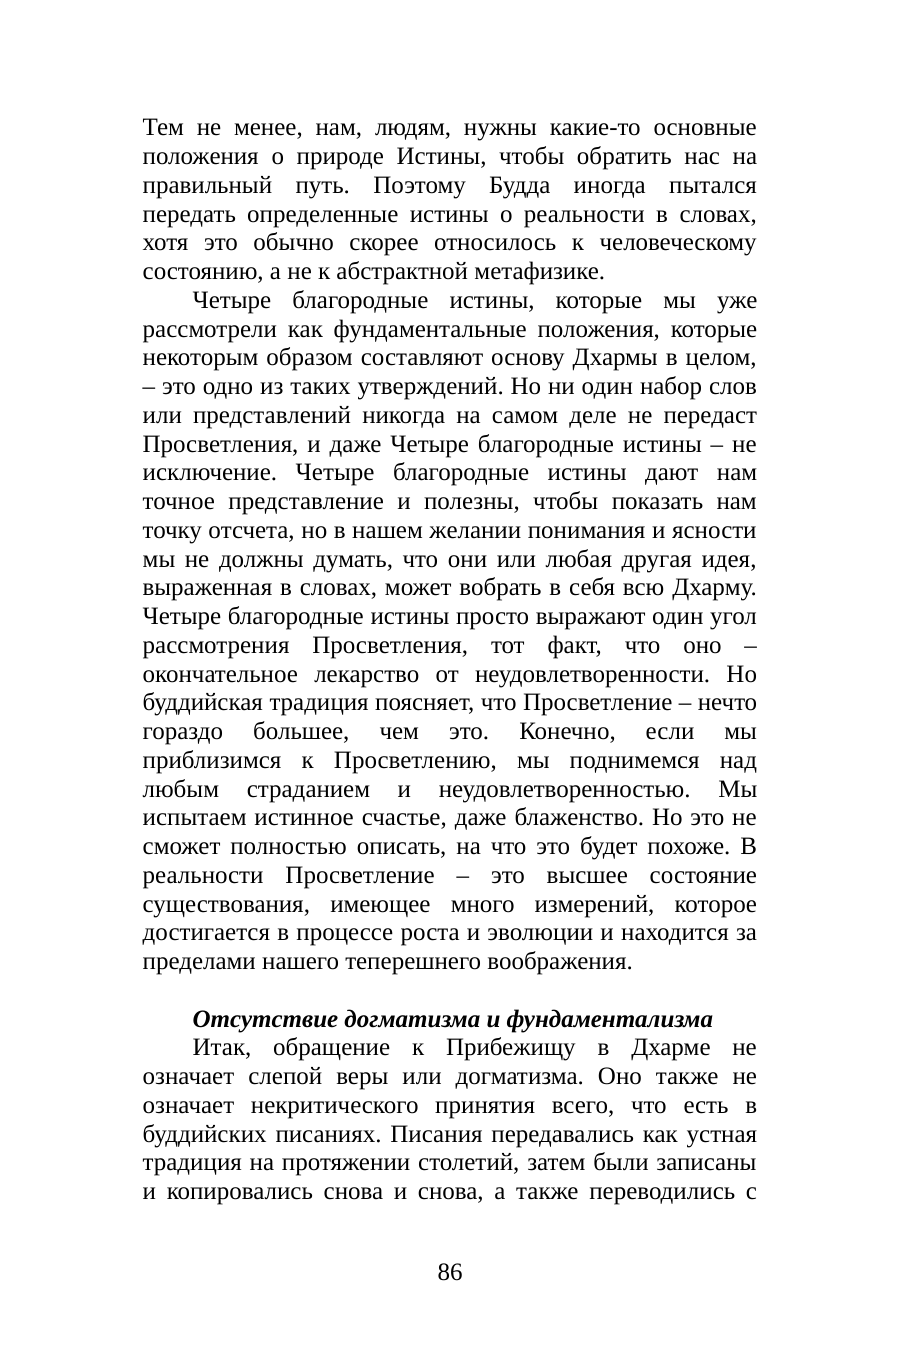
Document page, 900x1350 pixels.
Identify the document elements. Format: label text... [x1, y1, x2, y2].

text Четыре благородные истины, которые мы уже рассмотрели как фундаментальные положения, которые некоторым образом составляют основу Дхармы в целом, – это одно из таких утверждений. Но ни один набор слов или представлений никогда на самом деле не передаст Просветления, и даже Четыре благородные истины – не исключение. Четыре благородные истины дают нам точное представление и полезны, чтобы показать нам точку отсчета, но в нашем желании понимания и ясности мы не должны думать, что они или любая другая идея, выраженная в словах, может вобрать в себя всю Дхарму. Четыре благородные истины просто выражают один угол рассмотрения Просветления, тот факт, что оно – окончательное лекарство от неудовлетворенности. Но буддийская традиция поясняет, что Просветление – нечто гораздо большее, чем это. Конечно, если мы приблизимся к Просветлению, мы поднимемся над любым страданием и неудовлетворенностью. Мы испытаем истинное счастье, даже блаженство. Но это не сможет полностью описать, на что это будет похоже. В реальности Просветление – это высшее состояние существования, имеющее много измерений, которое достигается в процессе роста и эволюции и находится за пределами нашего теперешнего воображения. [142, 285, 757, 975]
text Тем не менее, нам, людям, нужны какие-то основные положения о природе Истины, чтобы обратить нас на правильный путь. Поэтому Будда иногда пытался передать определенные истины о реальности в словах, хотя это обычно скорее относилось к человеческому состоянию, а не к абстрактной метафизике. [142, 112, 757, 285]
text Итак, обращение к Прибежищу в Дхарме не означает слепой веры или догматизма. Оно также не означает некритического принятия всего, что есть в буддийских писаниях. Писания передавались как устная традиция на протяжении столетий, затем были записаны и копировались снова и снова, а также переводились с [142, 1032, 757, 1205]
text Отсутствие догматизма и фундаментализма [142, 1004, 757, 1032]
